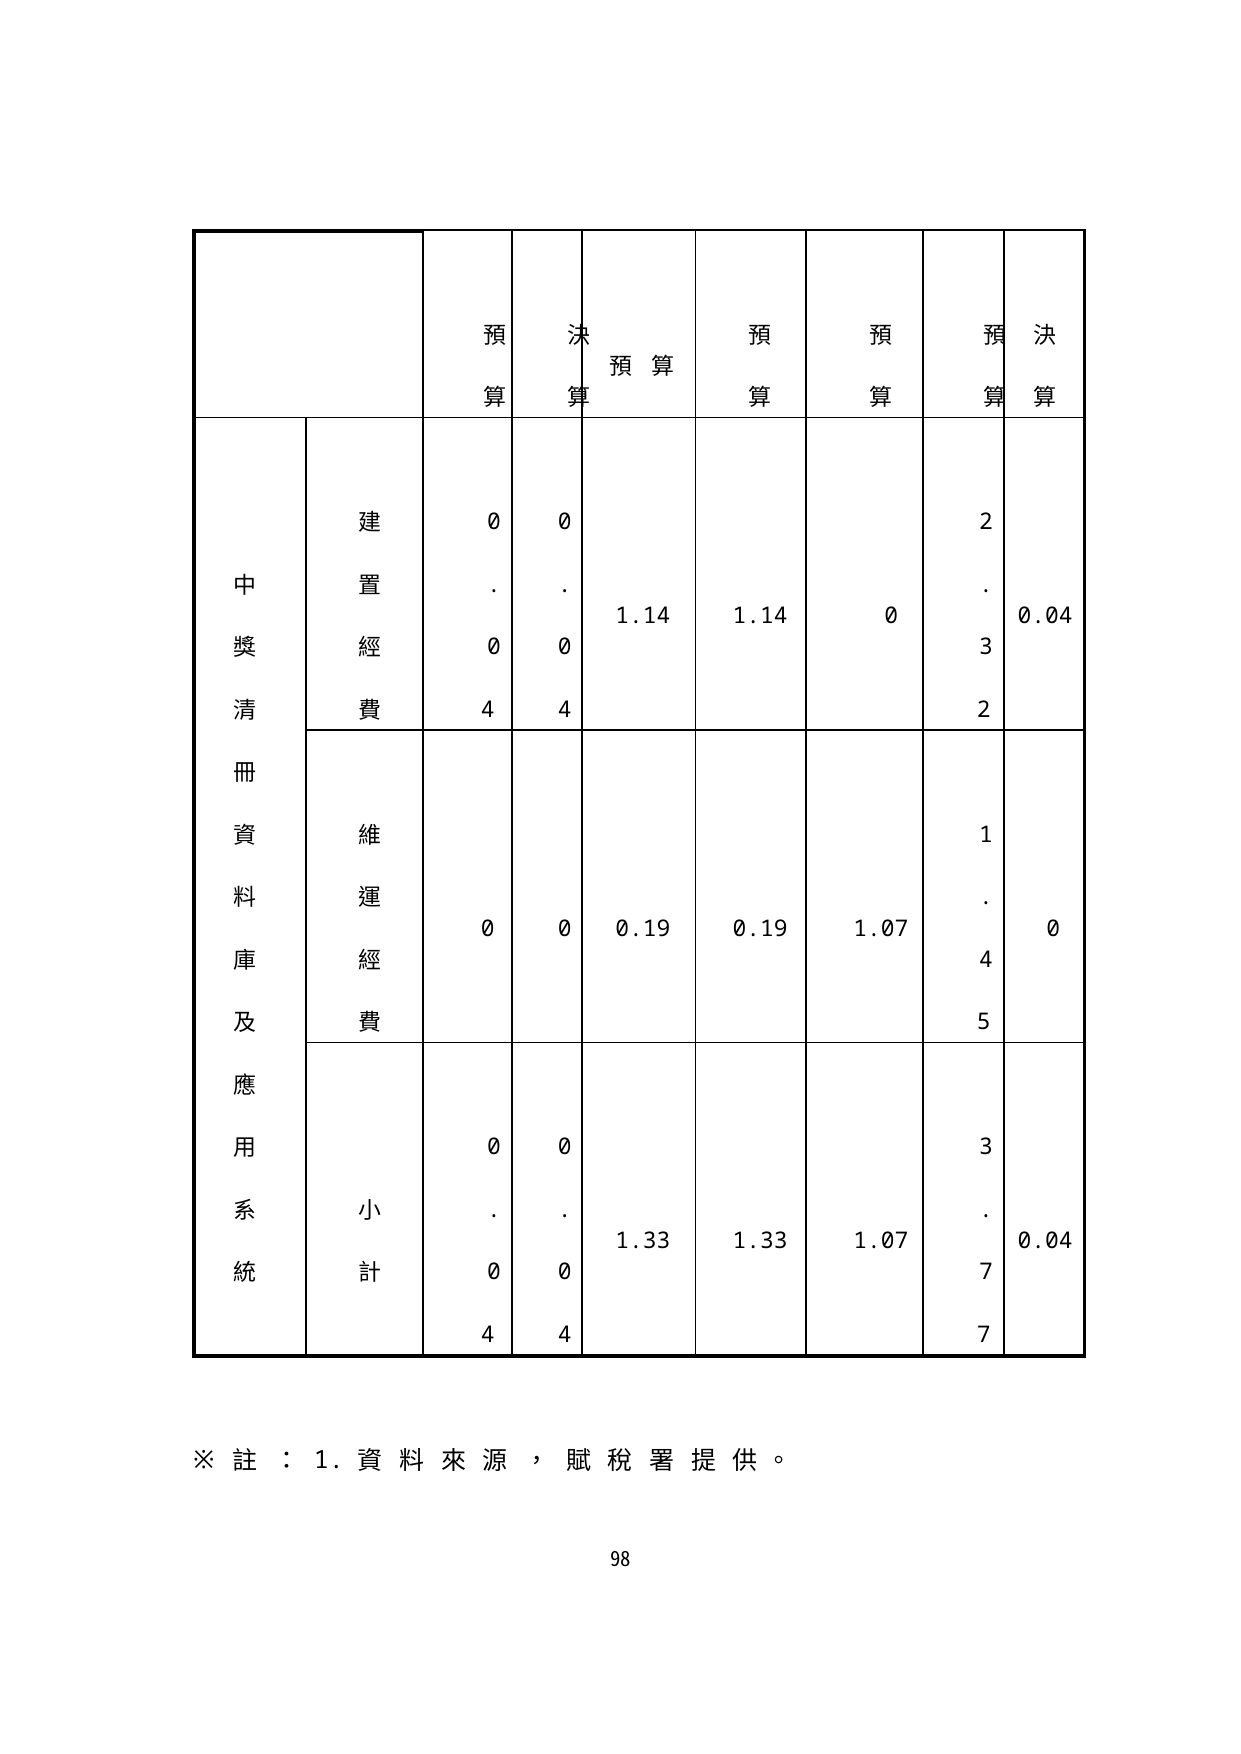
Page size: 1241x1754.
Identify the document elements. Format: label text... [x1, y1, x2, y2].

table_cell 預算 [424, 231, 511, 417]
table_cell 預算 [696, 231, 805, 417]
table_cell 1.33 [696, 1043, 805, 1354]
table_cell 0 [513, 731, 581, 1042]
table_cell 建置經費 [307, 418, 422, 729]
table_cell 0.04 [1005, 418, 1083, 729]
table_cell 1.45 [924, 731, 1003, 1042]
table_cell 0 [1005, 731, 1083, 1042]
table_cell 0.04 [424, 1043, 511, 1354]
table_cell 0.19 [696, 731, 805, 1042]
table_cell 0 [424, 731, 511, 1042]
table_cell 預算 [807, 231, 922, 417]
table_cell 0.19 [583, 731, 695, 1042]
table_cell 1.07 [807, 731, 922, 1042]
table_cell 決算 [513, 231, 581, 417]
table_cell 預算 [924, 231, 1003, 417]
table_cell 1.14 [696, 418, 805, 729]
table_cell 2.32 [924, 418, 1003, 729]
table_cell 維運經費 [307, 731, 422, 1042]
table_cell 0.04 [513, 418, 581, 729]
table_header [196, 233, 422, 417]
table_cell 小計 [307, 1043, 422, 1354]
table_cell 1.33 [583, 1043, 695, 1354]
table_cell 3.77 [924, 1043, 1003, 1354]
table_cell 0 [807, 418, 922, 729]
table_cell 決算 [1005, 231, 1083, 417]
table_cell 0.04 [424, 418, 511, 729]
table_cell 中獎清冊資料庫及應用系統 [196, 418, 305, 1354]
table_cell 0.04 [513, 1043, 581, 1354]
table_cell 預算 [583, 231, 695, 417]
text ※註：1.資料來源，賦稅署提供。 [183, 1417, 1058, 1479]
table_cell 1.14 [583, 418, 695, 729]
table_cell 0.04 [1005, 1043, 1083, 1354]
table_cell 1.07 [807, 1043, 922, 1354]
